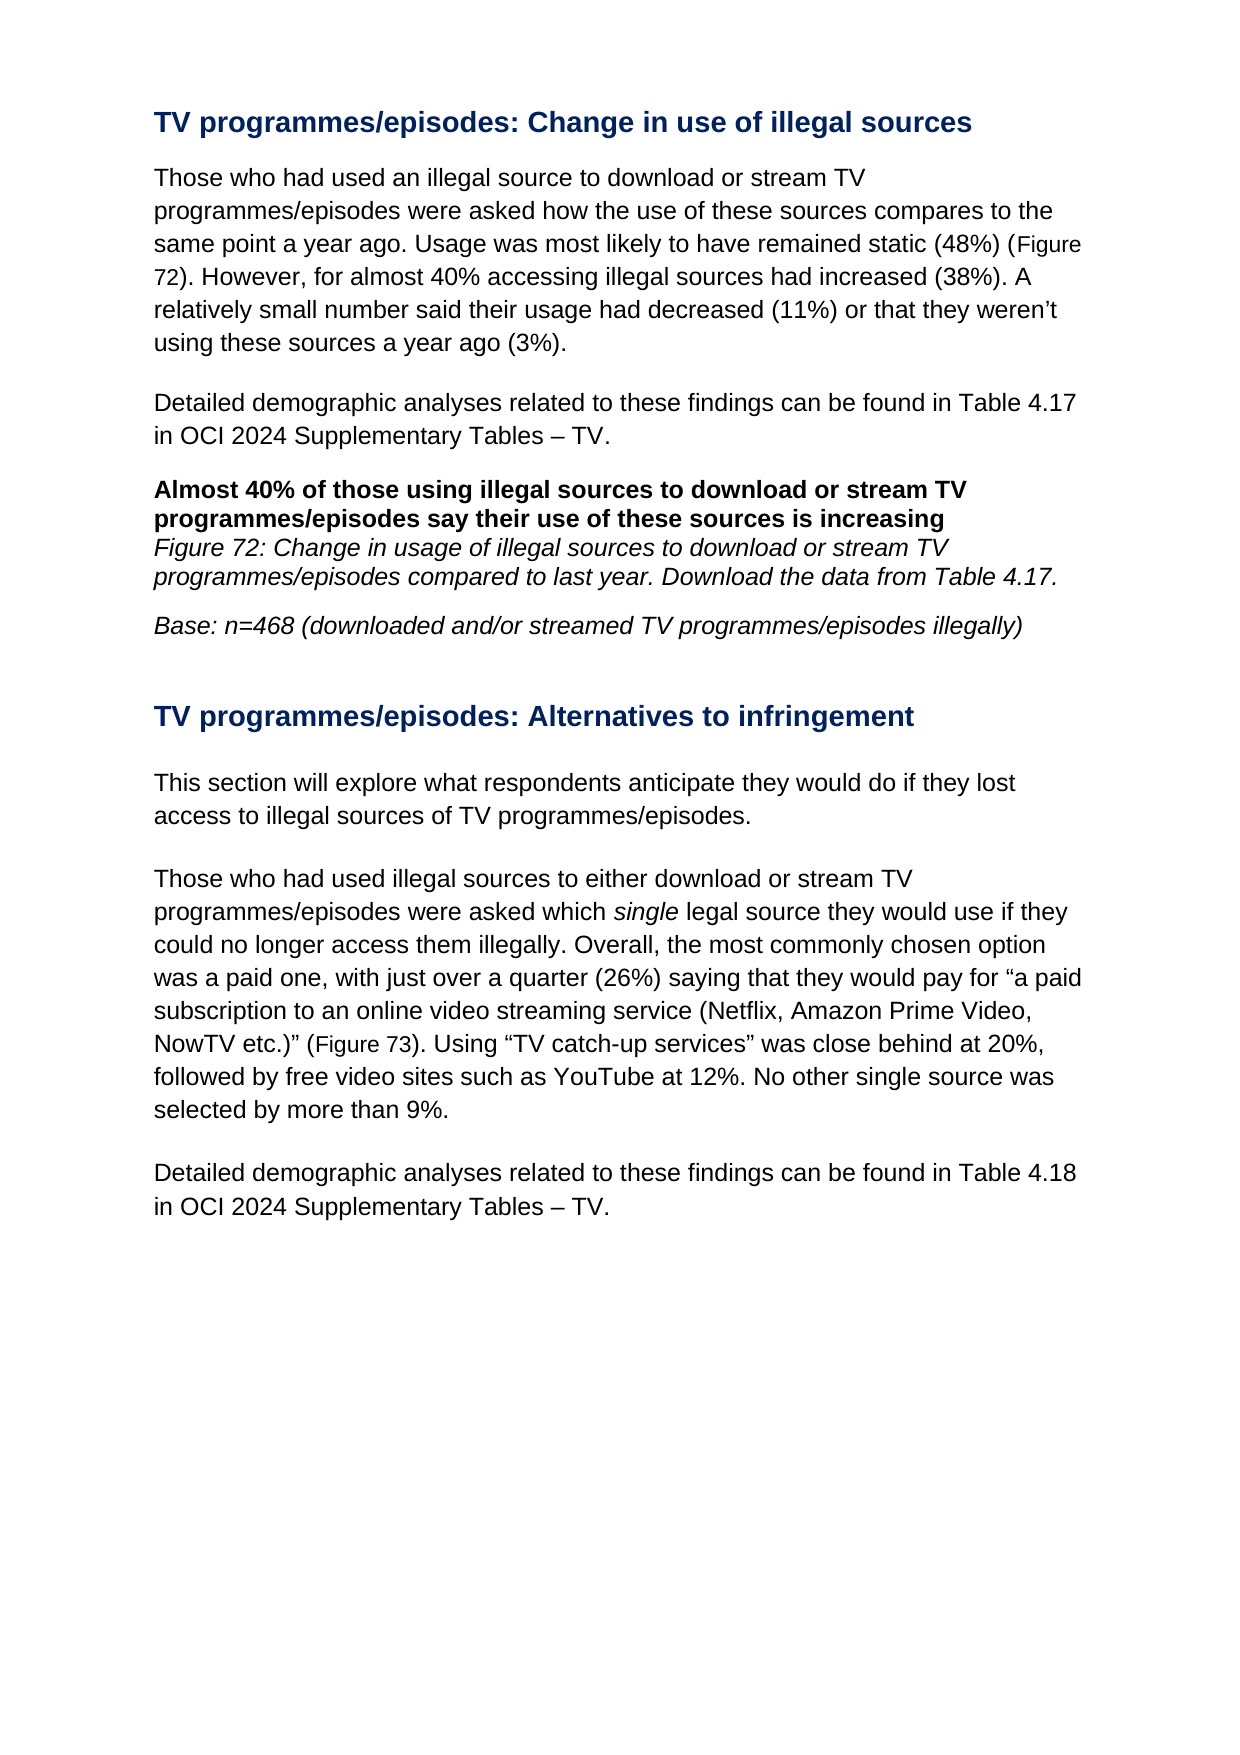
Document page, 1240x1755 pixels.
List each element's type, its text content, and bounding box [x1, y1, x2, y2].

subtitle Almost 40% of those using illegal sources to download or stream TV programmes/episodes say their use of these sources is increasing [153, 475, 1089, 533]
text This section will explore what respondents anticipate they would do if they lost access to illegal sources of TV programmes/episodes. [153, 768, 1089, 829]
text Figure 72: Change in usage of illegal sources to download or stream TV programmes/episodes compared to last year. Download the data from Table 4.17. [153, 533, 1089, 590]
subtitle TV programmes/episodes: Alternatives to infringement [153, 699, 1089, 733]
text Base: n=468 (downloaded and/or streamed TV programmes/episodes illegally) [153, 611, 1089, 640]
subtitle TV programmes/episodes: Change in use of illegal sources [153, 105, 1089, 139]
text Detailed demographic analyses related to these findings can be found in Table 4.17 in OCI 2024 Supplementary Tables – TV. [153, 388, 1101, 450]
text Those who had used illegal sources to either download or stream TV programmes/episodes were asked which single legal source they would use if they could no longer access them illegally. Overall, the most commonly chosen option was a paid one, with just over a quarter (26%) saying that they would pay for “a paid subscription to an online video streaming service (Netflix, Amazon Prime Video, NowTV etc.)” (Figure 73). Using “TV catch-up services” was close behind at 20%, followed by free video sites such as YouTube at 12%. No other single source was selected by more than 9%. [153, 864, 1089, 1124]
text Detailed demographic analyses related to these findings can be found in Table 4.18 in OCI 2024 Supplementary Tables – TV. [153, 1158, 1101, 1220]
text Those who had used an illegal source to download or stream TV programmes/episodes were asked how the use of these sources compares to the same point a year ago. Usage was most likely to have remained static (48%) (Figure 72). However, for almost 40% accessing illegal sources had increased (38%). A relatively small number said their usage had decreased (11%) or that they weren’t using these sources a year ago (3%). [153, 163, 1089, 357]
